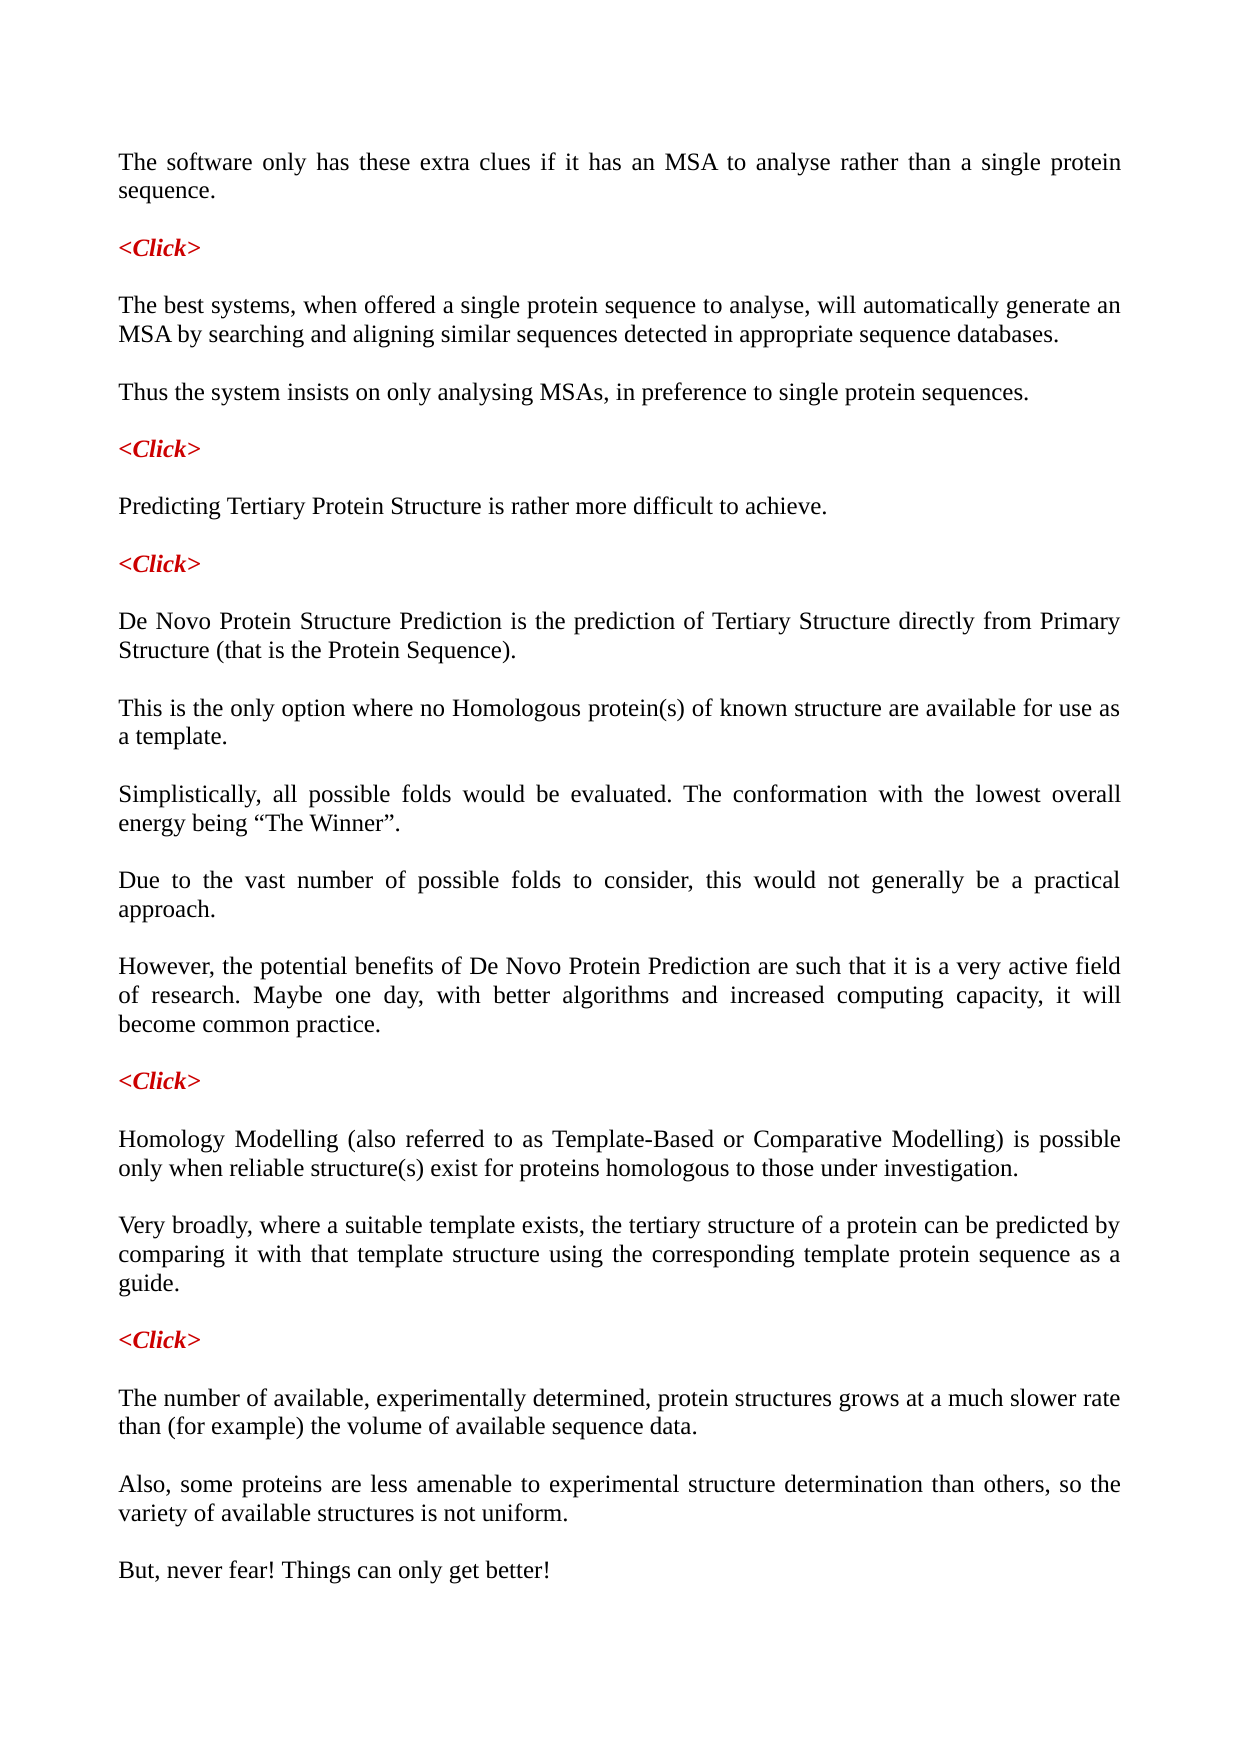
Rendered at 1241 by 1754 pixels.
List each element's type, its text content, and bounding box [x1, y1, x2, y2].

text <Click> [118, 434, 1122, 463]
text Simplistically, all possible folds would be evaluated. The conformation with the lowest overall energy being “The Winner”. [118, 779, 1122, 836]
text This is the only option where no Homologous protein(s) of known structure are available for use as a template. [118, 693, 1122, 750]
text However, the potential benefits of De Novo Protein Prediction are such that it is a very active field of research. Maybe one day, with better algorithms and increased computing capacity, it will become common practice. [118, 951, 1122, 1038]
text Homology Modelling (also referred to as Template-Based or Comparative Modelling) is possible only when reliable structure(s) exist for proteins homologous to those under investigation. [118, 1124, 1122, 1181]
text Very broadly, where a suitable template exists, the tertiary structure of a protein can be predicted by comparing it with that template structure using the corresponding template protein sequence as a guide. [118, 1210, 1122, 1296]
text The number of available, experimentally determined, protein structures grows at a much slower rate than (for example) the volume of available sequence data. [118, 1383, 1122, 1440]
text Predicting Tertiary Protein Structure is rather more difficult to achieve. [118, 491, 1122, 520]
text Thus the system insists on only analysing MSAs, in preference to single protein sequences. [118, 377, 1122, 406]
text <Click> [118, 1325, 1122, 1354]
text Also, some proteins are less amenable to experimental structure determination than others, so the variety of available structures is not uniform. [118, 1469, 1122, 1526]
text But, never fear! Things can only get better! [118, 1555, 1122, 1584]
text The software only has these extra clues if it has an MSA to analyse rather than a single protein sequence. [118, 147, 1122, 204]
text <Click> [118, 233, 1122, 262]
text The best systems, when offered a single protein sequence to analyse, will automatically generate an MSA by searching and aligning similar sequences detected in appropriate sequence databases. [118, 291, 1122, 348]
text De Novo Protein Structure Prediction is the prediction of Tertiary Structure directly from Primary Structure (that is the Protein Sequence). [118, 606, 1122, 664]
text <Click> [118, 1066, 1122, 1095]
text Due to the vast number of possible folds to consider, this would not generally be a practical approach. [118, 865, 1122, 923]
text <Click> [118, 549, 1122, 578]
